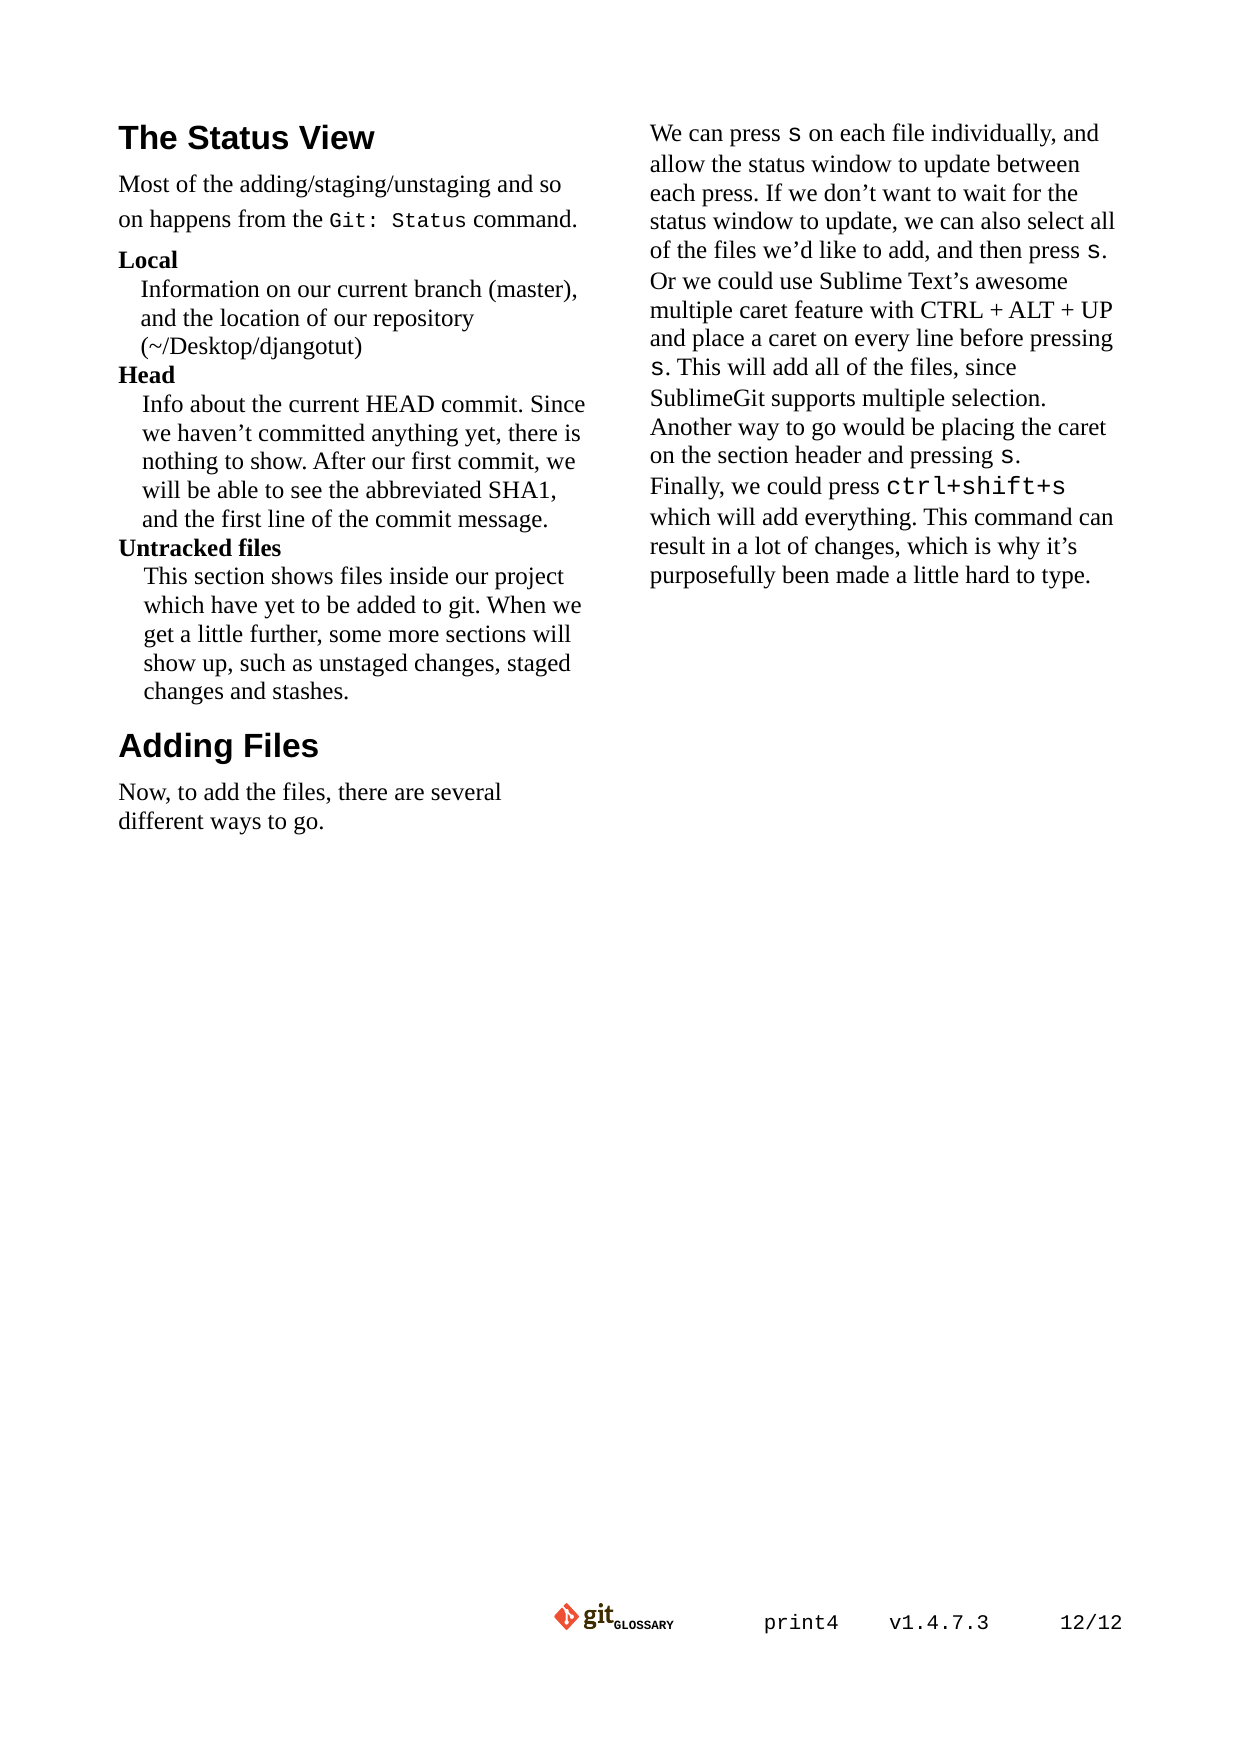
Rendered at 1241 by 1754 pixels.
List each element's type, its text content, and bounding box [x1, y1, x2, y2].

subtitle The Status View [118, 118, 591, 157]
subtitle Head [118, 360, 591, 389]
subtitle Adding Files [118, 726, 591, 764]
subtitle Local [118, 245, 591, 274]
list Information on our current branch (master), and the location of our repository (~/Desktop/djangotut) [140, 274, 591, 360]
subtitle Untracked files [118, 533, 591, 561]
picture [554, 1603, 614, 1630]
text Another way to go would be placing the caret on the section header and pressing s. [649, 412, 1122, 471]
list Info about the current HEAD commit. Since we haven’t committed anything yet, there is nothing to show. After our first commit, we will be able to see the abbreviated SHA1, and the first line of the commit message. [142, 389, 591, 533]
text Now, to add the files, there are several different ways to go. [118, 777, 591, 834]
list This section shows files inside our project which have yet to be added to git. When we get a little further, some more sections will show up, such as unstaged changes, staged changes and stashes. [143, 561, 591, 705]
text Finally, we could press ctrl+shift+s which will add everything. This command can result in a lot of changes, which is why it’s purposefully been made a little hard to type. [649, 471, 1122, 588]
text We can press s on each file individually, and allow the status window to update between each press. If we don’t want to wait for the status window to update, we can also select all of the files we’d like to add, and then press s. Or we could use Sublime Text’s awesome multiple caret feature with CTRL + ALT + UP and place a caret on every line before pressing s. This will add all of the files, since SublimeGit supports multiple selection. [649, 118, 1122, 412]
text Most of the adding/staging/unstaging and so on happens from the Git: Status command. [118, 169, 591, 233]
